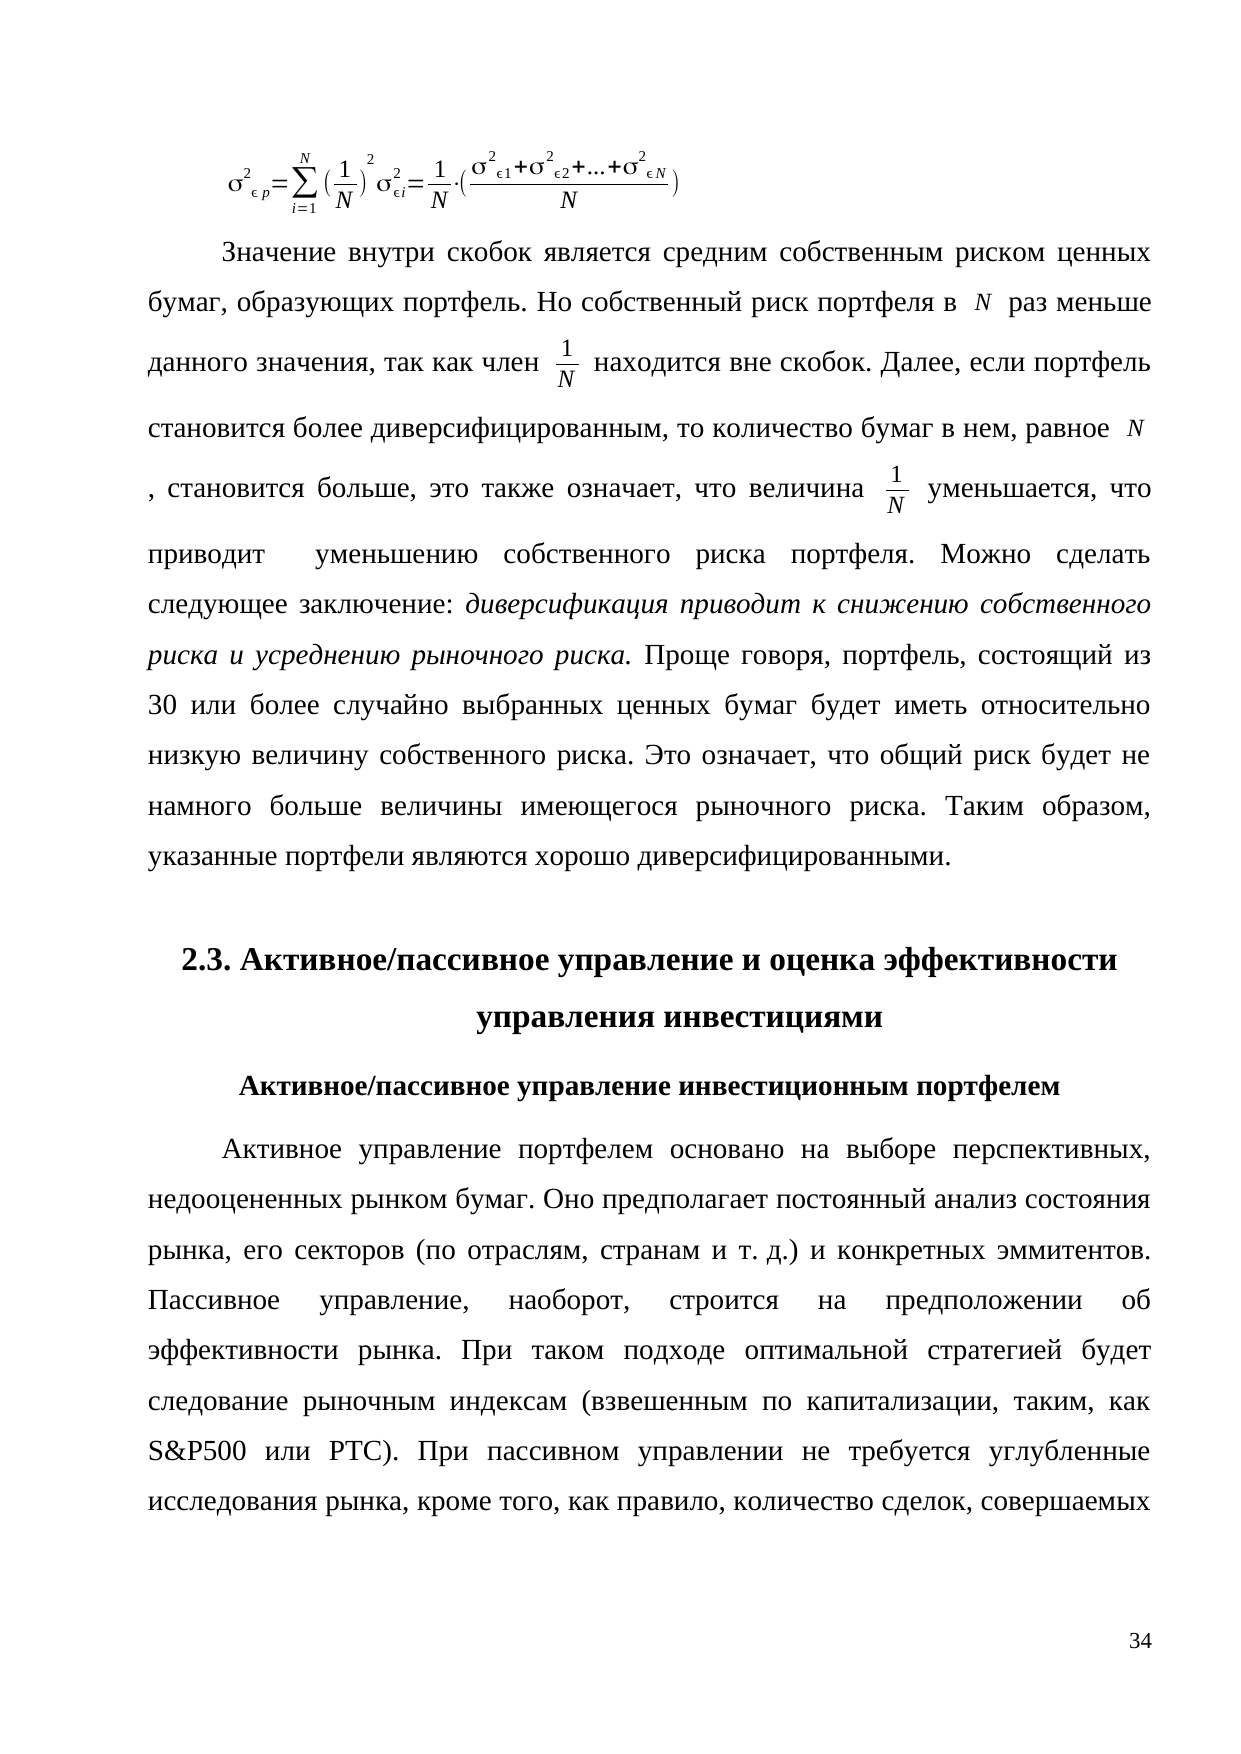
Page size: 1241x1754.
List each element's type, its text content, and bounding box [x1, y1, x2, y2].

subtitle Активное/пассивное управление инвестиционным портфелем [148, 1068, 1152, 1102]
text Активное управление портфелем основано на выборе перспективных, недооцененных рынком бумаг. Оно предполагает постоянный анализ состояния рынка, его секторов (по отраслям, странам и т. д.) и конкретных эммитентов. Пассивное управление, наоборот, строится на предположении об эффективности рынка. При таком подходе оптимальной стратегией будет следование рыночным индексам (взвешенным по капитализации, таким, как S&P500 или РТС). При пассивном управлении не требуется углубленные исследования рынка, кроме того, как правило, количество сделок, совершаемых [148, 1131, 1152, 1517]
subtitle 2.3. Активное/пассивное управление и оценка эффективности управления инвестициями [148, 939, 1152, 1034]
text Значение внутри скобок является средним собственным риском ценных бумаг, образующих портфель. Но собственный риск портфеля в раз меньше данного значения, так как член находится вне скобок. Далее, если портфель становится более диверсифицированным, то количество бумаг в нем, равное , становится больше, это также означает, что величина уменьшается, что приводит уменьшению собственного риска портфеля. Можно сделать следующее заключение: диверсификация приводит к снижению собственного риска и усреднению рыночного риска. Проще говоря, портфель, состоящий из 30 или более случайно выбранных ценных бумаг будет иметь относительно низкую величину собственного риска. Это означает, что общий риск будет не намного больше величины имеющегося рыночного риска. Таким образом, указанные портфели являются хорошо диверсифицированными. [148, 234, 1152, 872]
